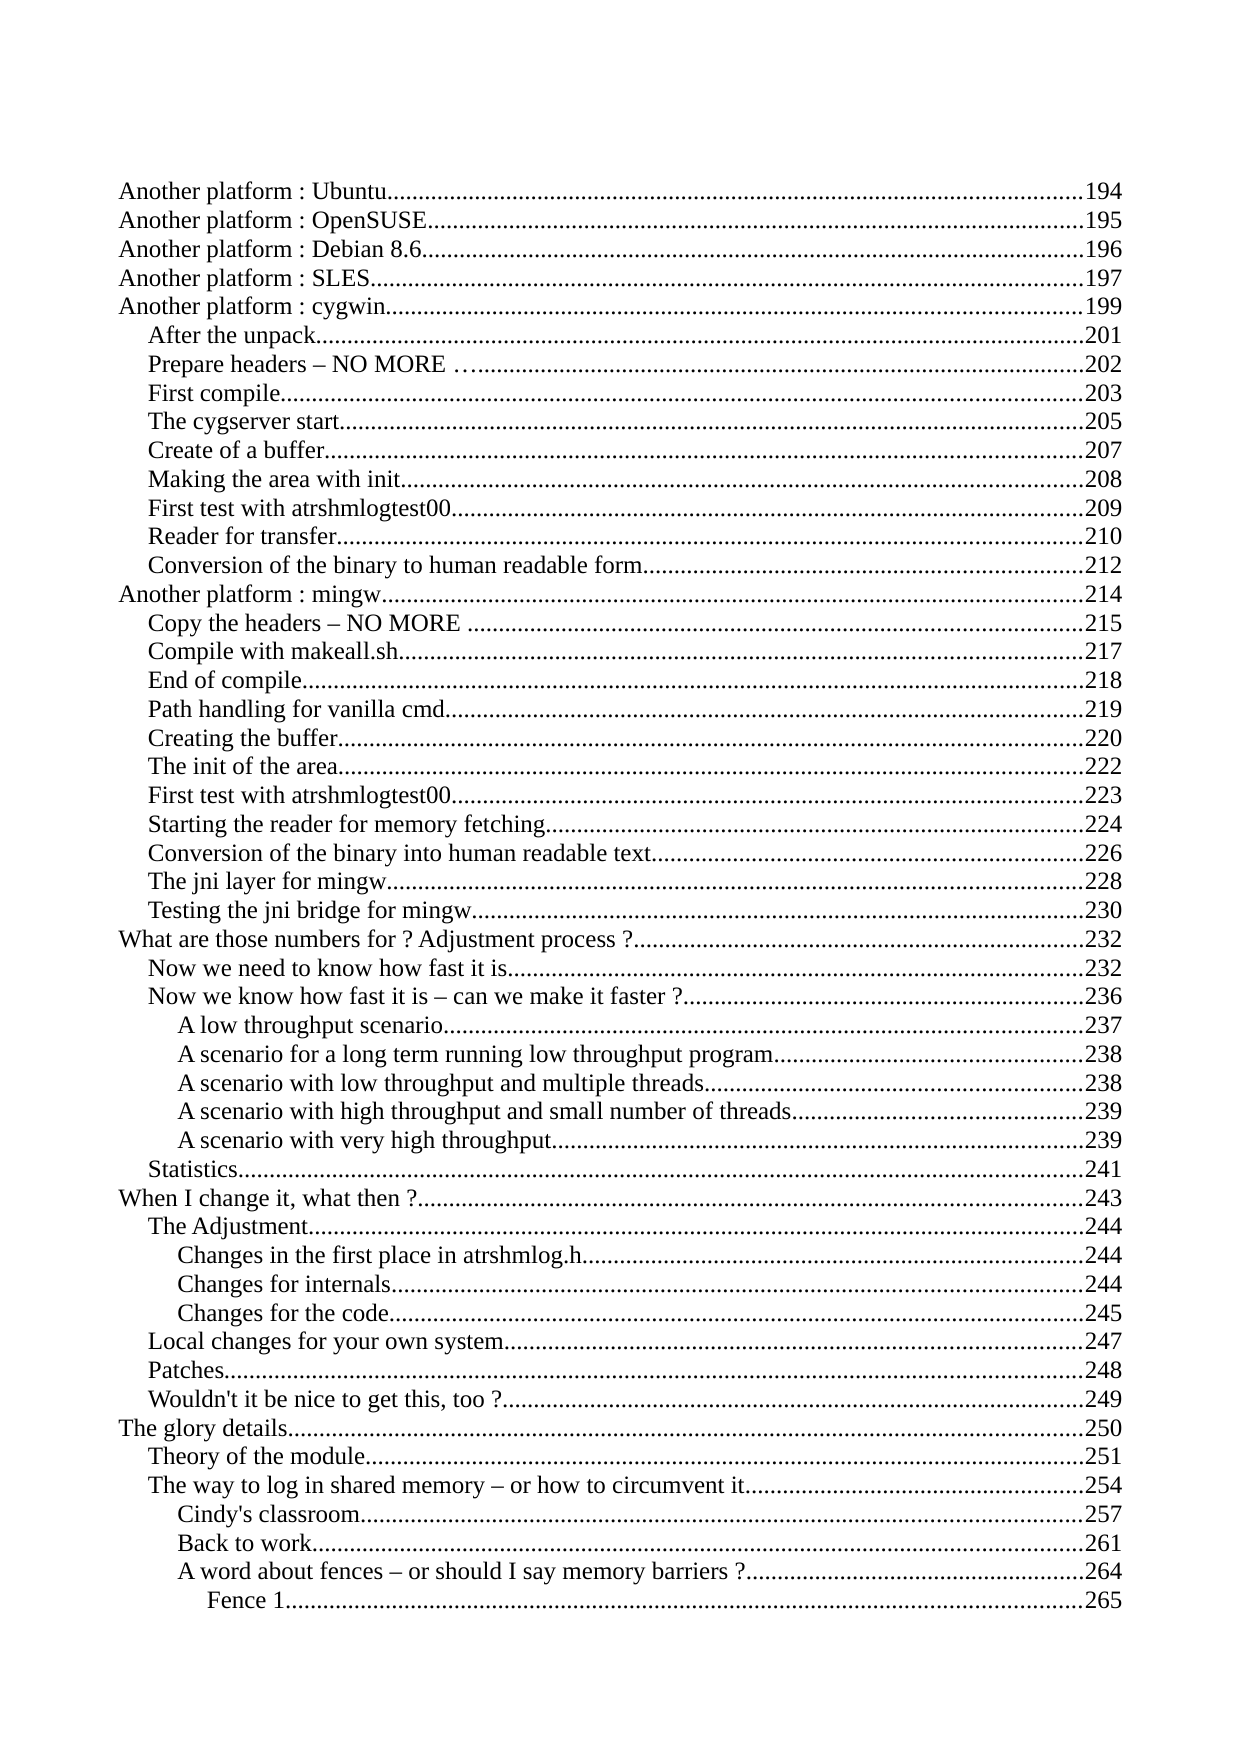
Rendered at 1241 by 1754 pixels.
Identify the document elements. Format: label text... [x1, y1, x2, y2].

text Changes for internals 244 [177, 1269, 1122, 1298]
text A low throughput scenario 237 [177, 1010, 1122, 1039]
text First test with atrshmlogtest00 223 [148, 780, 1122, 809]
text Copy the headers – NO MORE ... 215 [148, 608, 1122, 636]
text What are those numbers for ? Adjustment process ? 232 [118, 924, 1122, 953]
text The Adjustment 244 [148, 1211, 1122, 1240]
text After the unpack 201 [148, 320, 1122, 349]
text A scenario for a long term running low throughput program 238 [177, 1039, 1122, 1068]
text Cindy's classroom 257 [177, 1499, 1122, 1528]
text The cygserver start 205 [148, 406, 1122, 435]
text Prepare headers – NO MORE …. 202 [148, 349, 1122, 378]
text Patches 248 [148, 1355, 1122, 1384]
text Conversion of the binary to human readable form 212 [148, 550, 1122, 579]
text A scenario with very high throughput 239 [177, 1125, 1122, 1154]
text Changes in the first place in atrshmlog.h 244 [177, 1240, 1122, 1269]
text Fence 1 265 [207, 1585, 1122, 1614]
text Another platform : OpenSUSE 195 [118, 205, 1122, 234]
text Starting the reader for memory fetching 224 [148, 809, 1122, 838]
text Another platform : cygwin 199 [118, 291, 1122, 320]
text Changes for the code 245 [177, 1298, 1122, 1326]
text Statistics 241 [148, 1154, 1122, 1183]
text Making the area with init 208 [148, 464, 1122, 493]
text A word about fences – or should I say memory barriers ? 264 [177, 1556, 1122, 1585]
text Testing the jni bridge for mingw 230 [148, 895, 1122, 924]
text Local changes for your own system 247 [148, 1326, 1122, 1355]
text Theory of the module 251 [148, 1441, 1122, 1470]
text The glory details 250 [118, 1413, 1122, 1441]
text A scenario with low throughput and multiple threads 238 [177, 1068, 1122, 1096]
text Wouldn't it be nice to get this, too ? 249 [148, 1384, 1122, 1413]
text Now we know how fast it is – can we make it faster ? 236 [148, 981, 1122, 1010]
text First test with atrshmlogtest00 209 [148, 493, 1122, 521]
text Another platform : mingw 214 [118, 579, 1122, 608]
text Now we need to know how fast it is 232 [148, 953, 1122, 981]
text First compile 203 [148, 378, 1122, 406]
text The jni layer for mingw 228 [148, 866, 1122, 895]
text The way to log in shared memory – or how to circumvent it 254 [148, 1470, 1122, 1499]
text Compile with makeall.sh 217 [148, 636, 1122, 665]
text Another platform : Ubuntu 194 [118, 176, 1122, 205]
text Path handling for vanilla cmd 219 [148, 694, 1122, 723]
text A scenario with high throughput and small number of threads 239 [177, 1096, 1122, 1125]
text Create of a buffer 207 [148, 435, 1122, 464]
text Conversion of the binary into human readable text 226 [148, 838, 1122, 866]
text Another platform : Debian 8.6 196 [118, 234, 1122, 263]
text Another platform : SLES 197 [118, 263, 1122, 291]
text End of compile 218 [148, 665, 1122, 694]
text When I change it, what then ? 243 [118, 1183, 1122, 1211]
text Creating the buffer 220 [148, 723, 1122, 751]
text The init of the area 222 [148, 751, 1122, 780]
text Back to work 261 [177, 1528, 1122, 1556]
text Reader for transfer 210 [148, 521, 1122, 550]
